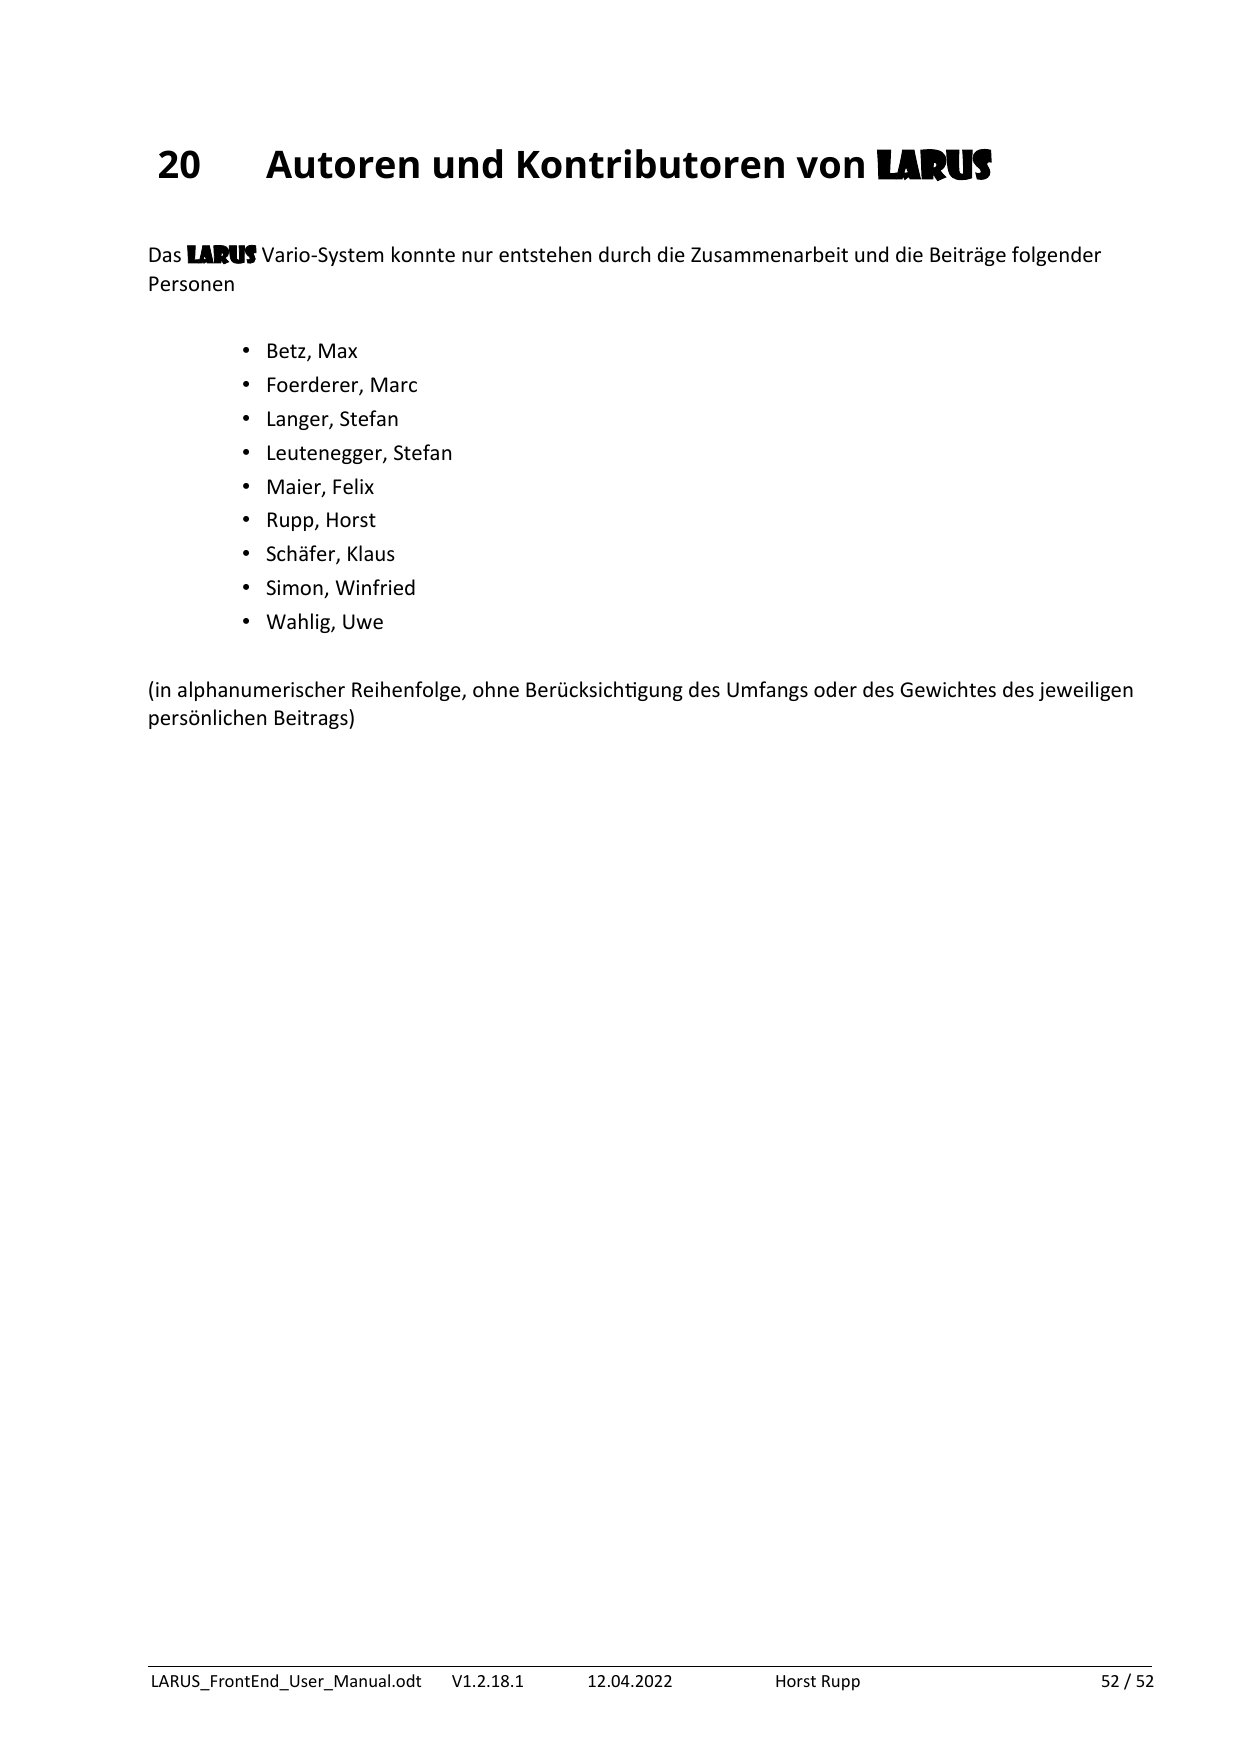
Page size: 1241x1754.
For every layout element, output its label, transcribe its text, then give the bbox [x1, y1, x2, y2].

subtitle Autoren und Kontributoren von LARUS [148, 138, 1128, 190]
list Rupp, Horst [242, 506, 1152, 534]
text (in alphanumerischer Reihenfolge, ohne Berücksichtigung des Umfangs oder des Gewichtes des jeweiligen persönlichen Beitrags) [148, 675, 1152, 731]
text Das LARUS Vario-System konnte nur entstehen durch die Zusammenarbeit und die Beiträge folgender Personen [148, 239, 1152, 297]
list Maier, Felix [242, 472, 1152, 500]
list Foerderer, Marc [242, 370, 1152, 398]
list Simon, Winfried [242, 573, 1152, 601]
list Betz, Max [242, 336, 1152, 364]
list Wahlig, Uwe [242, 607, 1152, 635]
list Leutenegger, Stefan [242, 438, 1152, 466]
list Schäfer, Klaus [242, 539, 1152, 567]
list Langer, Stefan [242, 404, 1152, 432]
